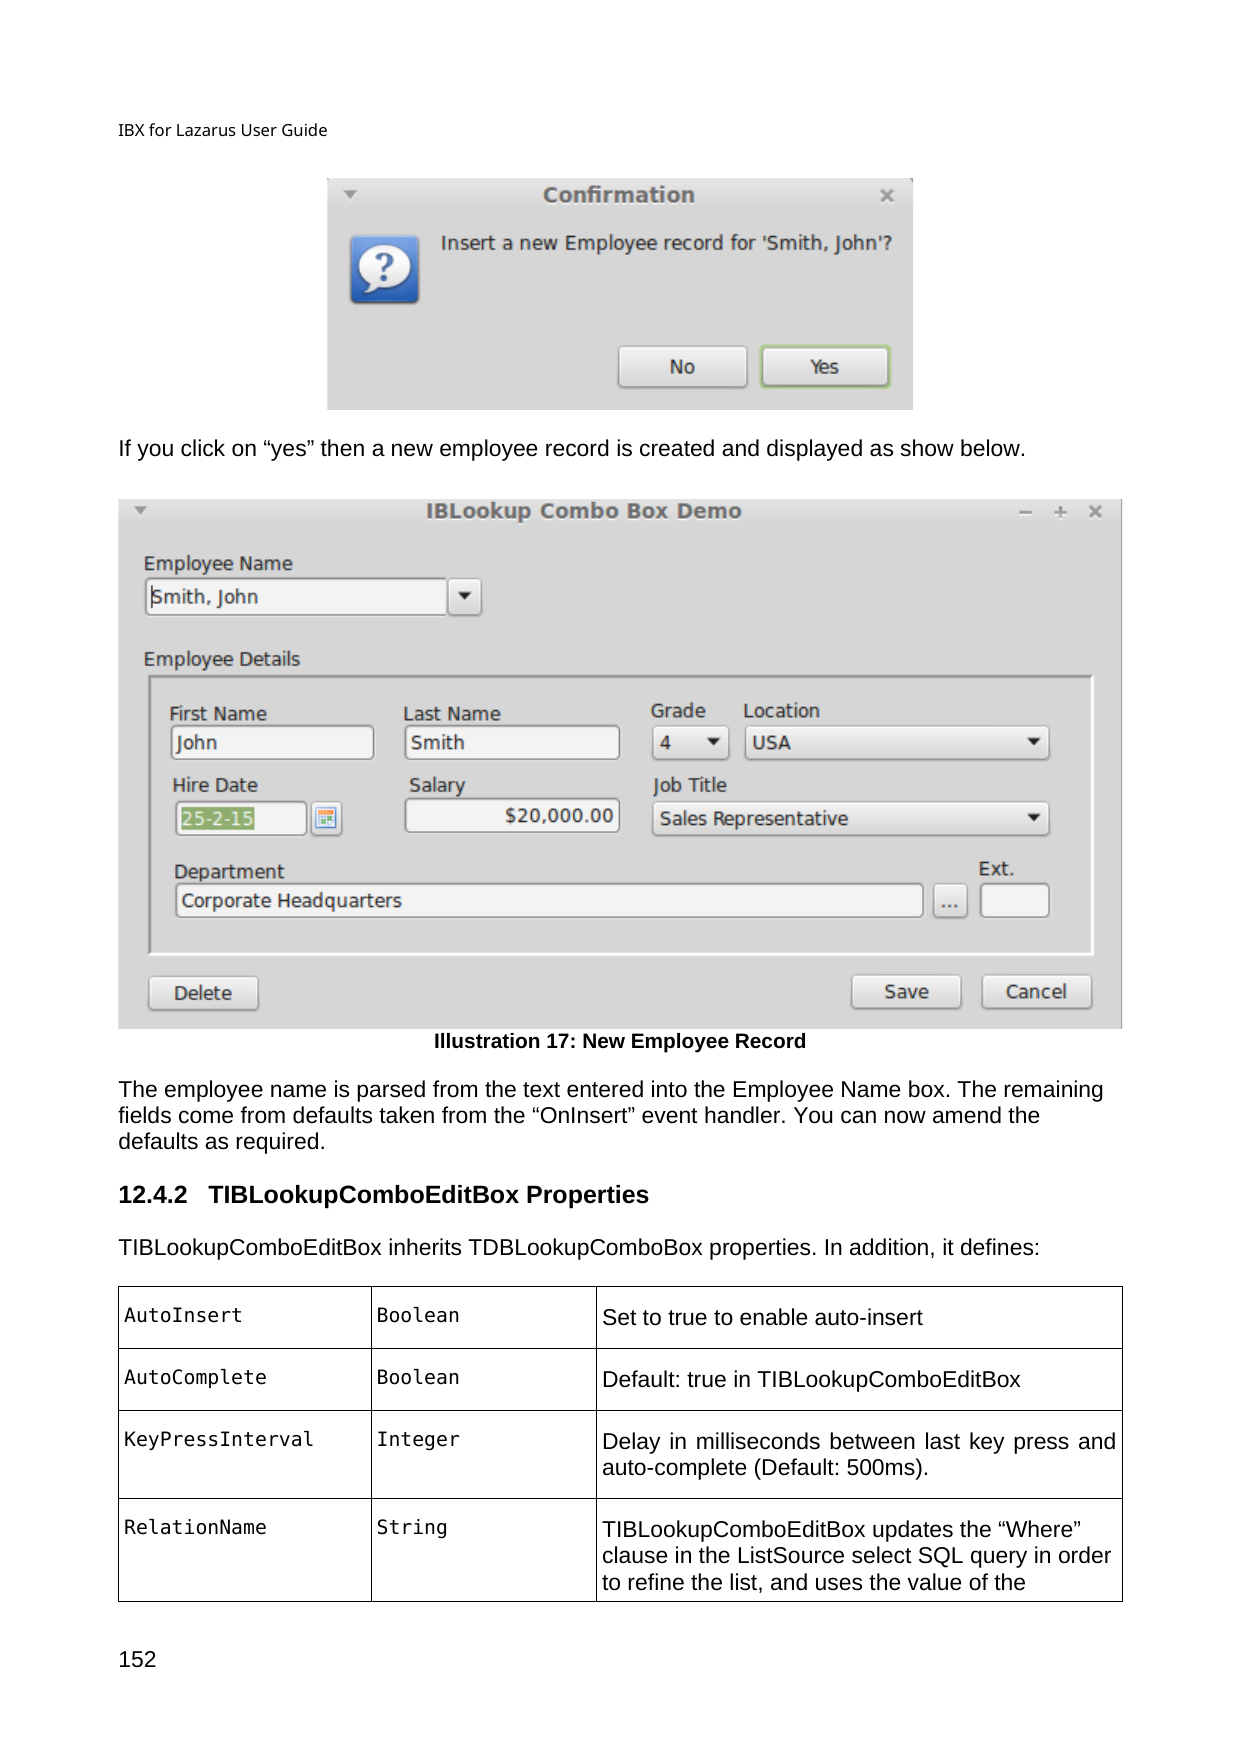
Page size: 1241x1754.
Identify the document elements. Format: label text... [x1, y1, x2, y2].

text TIBLookupComboEditBox inherits TDBLookupComboBox properties. In addition, it defines: [118, 1234, 1122, 1261]
table_cell Delay in milliseconds between last key press and auto-complete (Default: 500ms). [597, 1411, 1122, 1498]
text Illustration 17: New Employee Record [118, 1029, 1122, 1052]
text If you click on “yes” then a new employee record is created and displayed as show below. [118, 432, 1122, 461]
table_cell Boolean [372, 1349, 596, 1410]
picture [327, 178, 914, 410]
table_header AutoInsert [119, 1287, 371, 1348]
text The employee name is parsed from the text entered into the Employee Name box. The remaining fields come from defaults taken from the “OnInsert” event handler. You can now amend the defaults as required. [118, 1052, 1122, 1154]
table_cell Default: true in TIBLookupComboEditBox [597, 1349, 1122, 1410]
table_cell AutoComplete [119, 1349, 371, 1410]
subtitle TIBLookupComboEditBox Properties [118, 1180, 1122, 1209]
text [118, 487, 1122, 499]
table_cell String [372, 1499, 596, 1601]
picture [118, 499, 1123, 1029]
table_header Set to true to enable auto-insert [597, 1287, 1122, 1348]
table_header Boolean [372, 1287, 596, 1348]
table_cell KeyPressInterval [119, 1411, 371, 1498]
table_cell TIBLookupComboEditBox updates the “Where” clause in the ListSource select SQL query in order to refine the list, and uses the value of the [597, 1499, 1122, 1601]
table_cell Integer [372, 1411, 596, 1498]
table_cell RelationName [119, 1499, 371, 1601]
